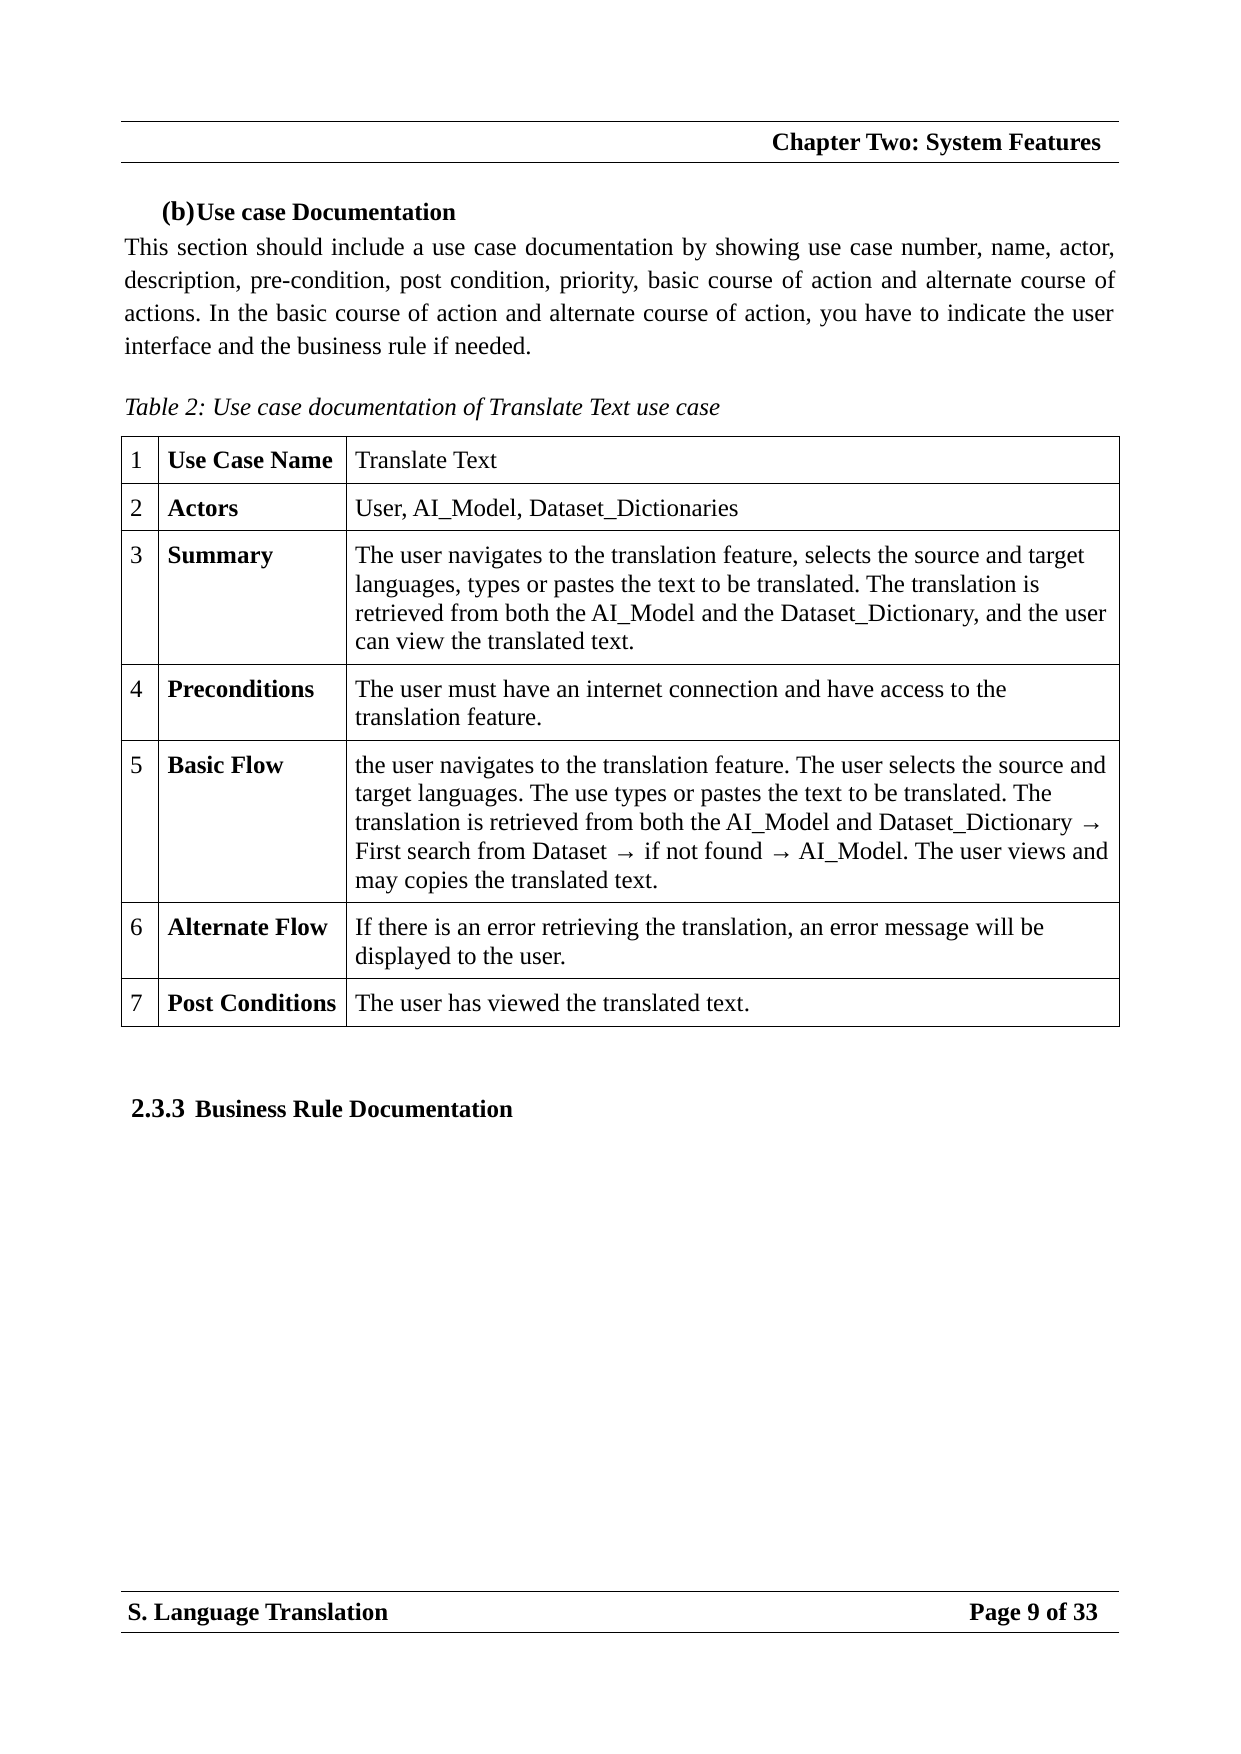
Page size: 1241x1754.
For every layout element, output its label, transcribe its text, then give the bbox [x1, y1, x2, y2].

subtitle Business Rule Documentation [121, 1089, 1119, 1123]
table_cell 6 [122, 903, 158, 978]
table_cell 2 [122, 484, 158, 530]
table_cell 4 [122, 665, 158, 740]
table_cell Basic Flow [159, 741, 346, 902]
table_header 1 [122, 437, 158, 483]
subtitle Use case Documentation [159, 192, 1119, 229]
table_cell 3 [122, 531, 158, 664]
table_cell 5 [122, 741, 158, 902]
table_header Use Case Name [159, 437, 346, 483]
text This section should include a use case documentation by showing use case number, name, actor, description, pre-condition, post condition, priority, basic course of action and alternate course of actions. In the basic course of action and alternate course of action, you have to indicate the user interface and the business rule if needed. [121, 229, 1119, 360]
table_cell Summary [159, 531, 346, 664]
table_cell The user has viewed the translated text. [347, 979, 1119, 1026]
table_cell Actors [159, 484, 346, 530]
table_cell The user must have an internet connection and have access to the translation feature. [347, 665, 1119, 740]
text Table 2: Use case documentation of Translate Text use case [121, 388, 1119, 423]
table_header Translate Text [347, 437, 1119, 483]
table_cell Alternate Flow [159, 903, 346, 978]
table_cell the user navigates to the translation feature. The user selects the source and target languages. The use types or pastes the text to be translated. The translation is retrieved from both the AI_Model and Dataset_Dictionary → First search from Dataset → if not found → AI_Model. The user views and may copies the translated text. [347, 741, 1119, 902]
table_cell Preconditions [159, 665, 346, 740]
table_cell The user navigates to the translation feature, selects the source and target languages, types or pastes the text to be translated. The translation is retrieved from both the AI_Model and the Dataset_Dictionary, and the user can view the translated text. [347, 531, 1119, 664]
table_cell If there is an error retrieving the translation, an error message will be displayed to the user. [347, 903, 1119, 978]
table_cell 7 [122, 979, 158, 1026]
table_cell Post Conditions [159, 979, 346, 1026]
table_cell User, AI_Model, Dataset_Dictionaries [347, 484, 1119, 530]
